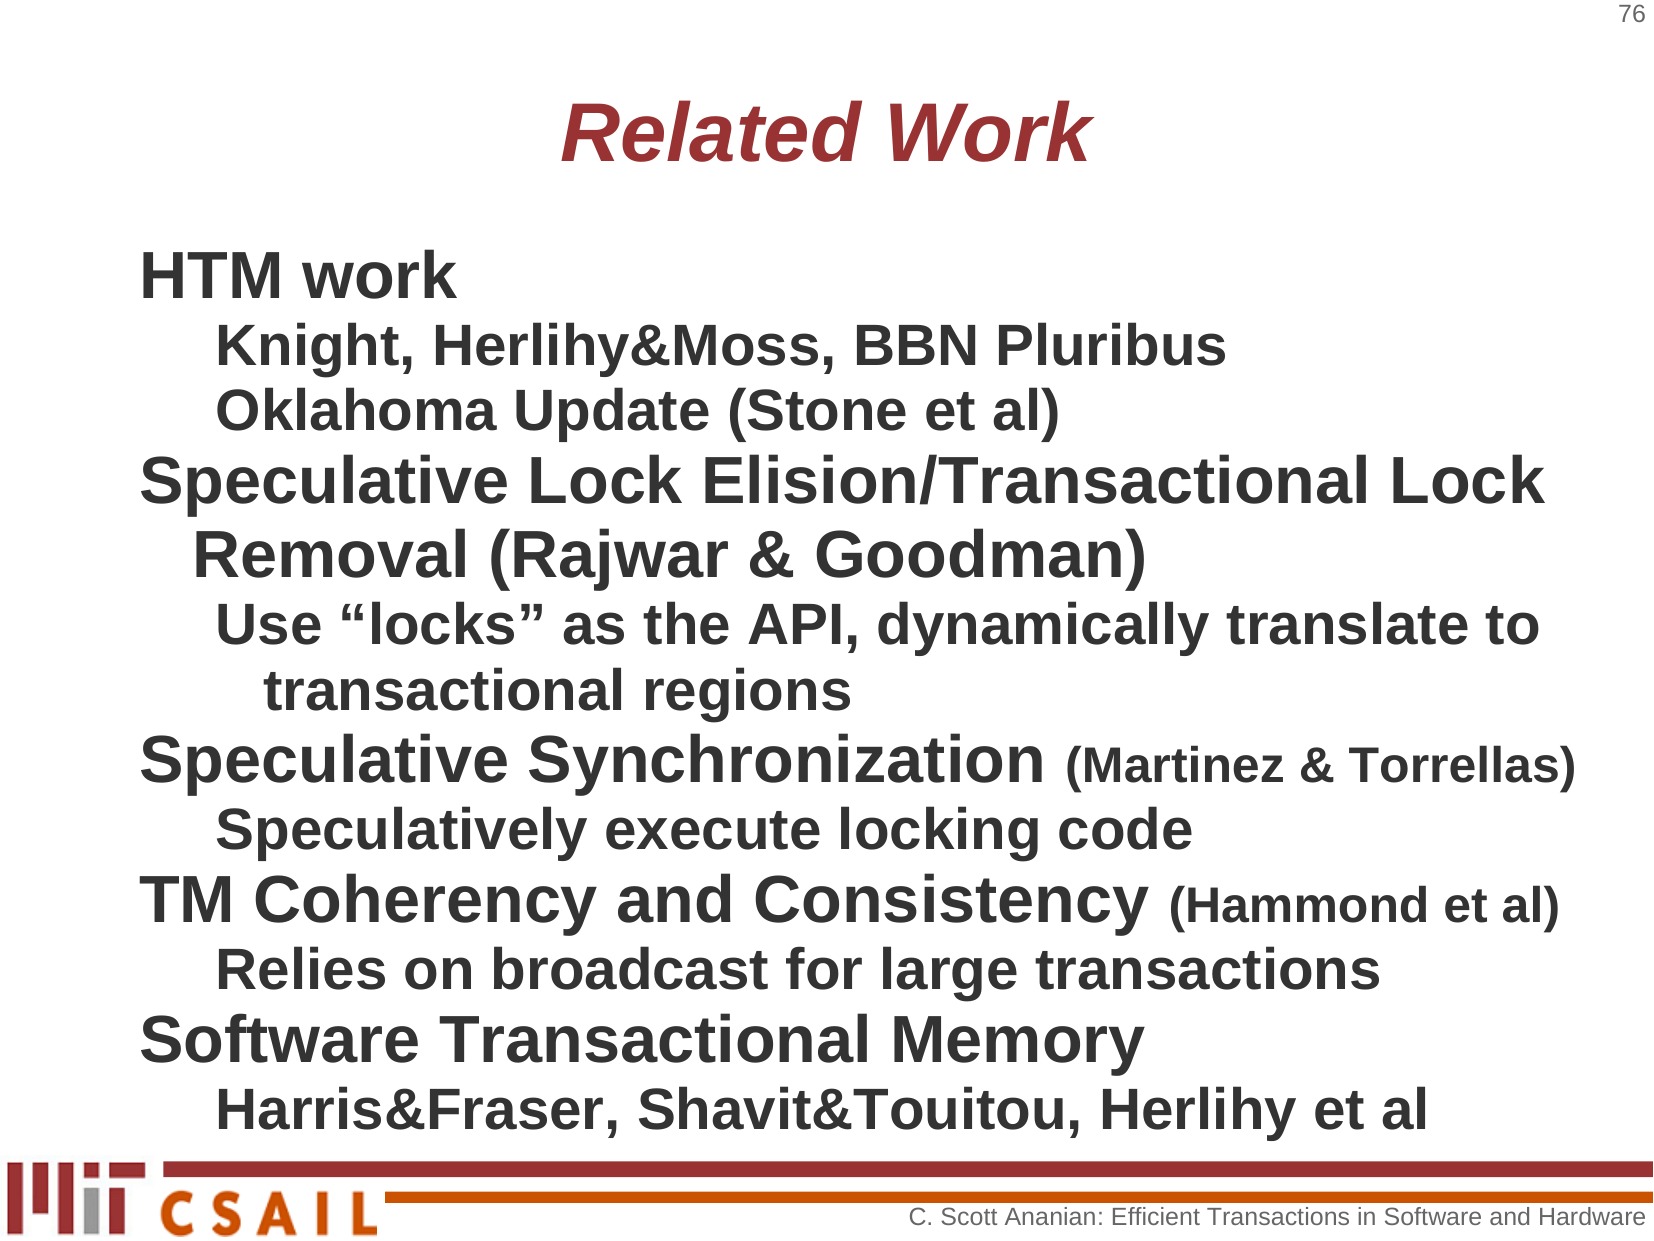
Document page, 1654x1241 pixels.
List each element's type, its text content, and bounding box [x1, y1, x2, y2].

list HTM work Knight, Herlihy&Moss, BBN Pluribus Oklahoma Update (Stone et al) Speculative Lock Elision/Transactional Lock Removal (Rajwar & Goodman) Use “locks” as the API, dynamically translate to transactional regions Speculative Synchronization (Martinez & Torrellas) Speculatively execute locking code TM Coherency and Consistency (Hammond et al) Relies on broadcast for large transactions Software Transactional Memory Harris&Fraser, Shavit&Touitou, Herlihy et al [121, 237, 1653, 1142]
title Related Work [52, 28, 1601, 237]
picture [0, 1155, 377, 1237]
